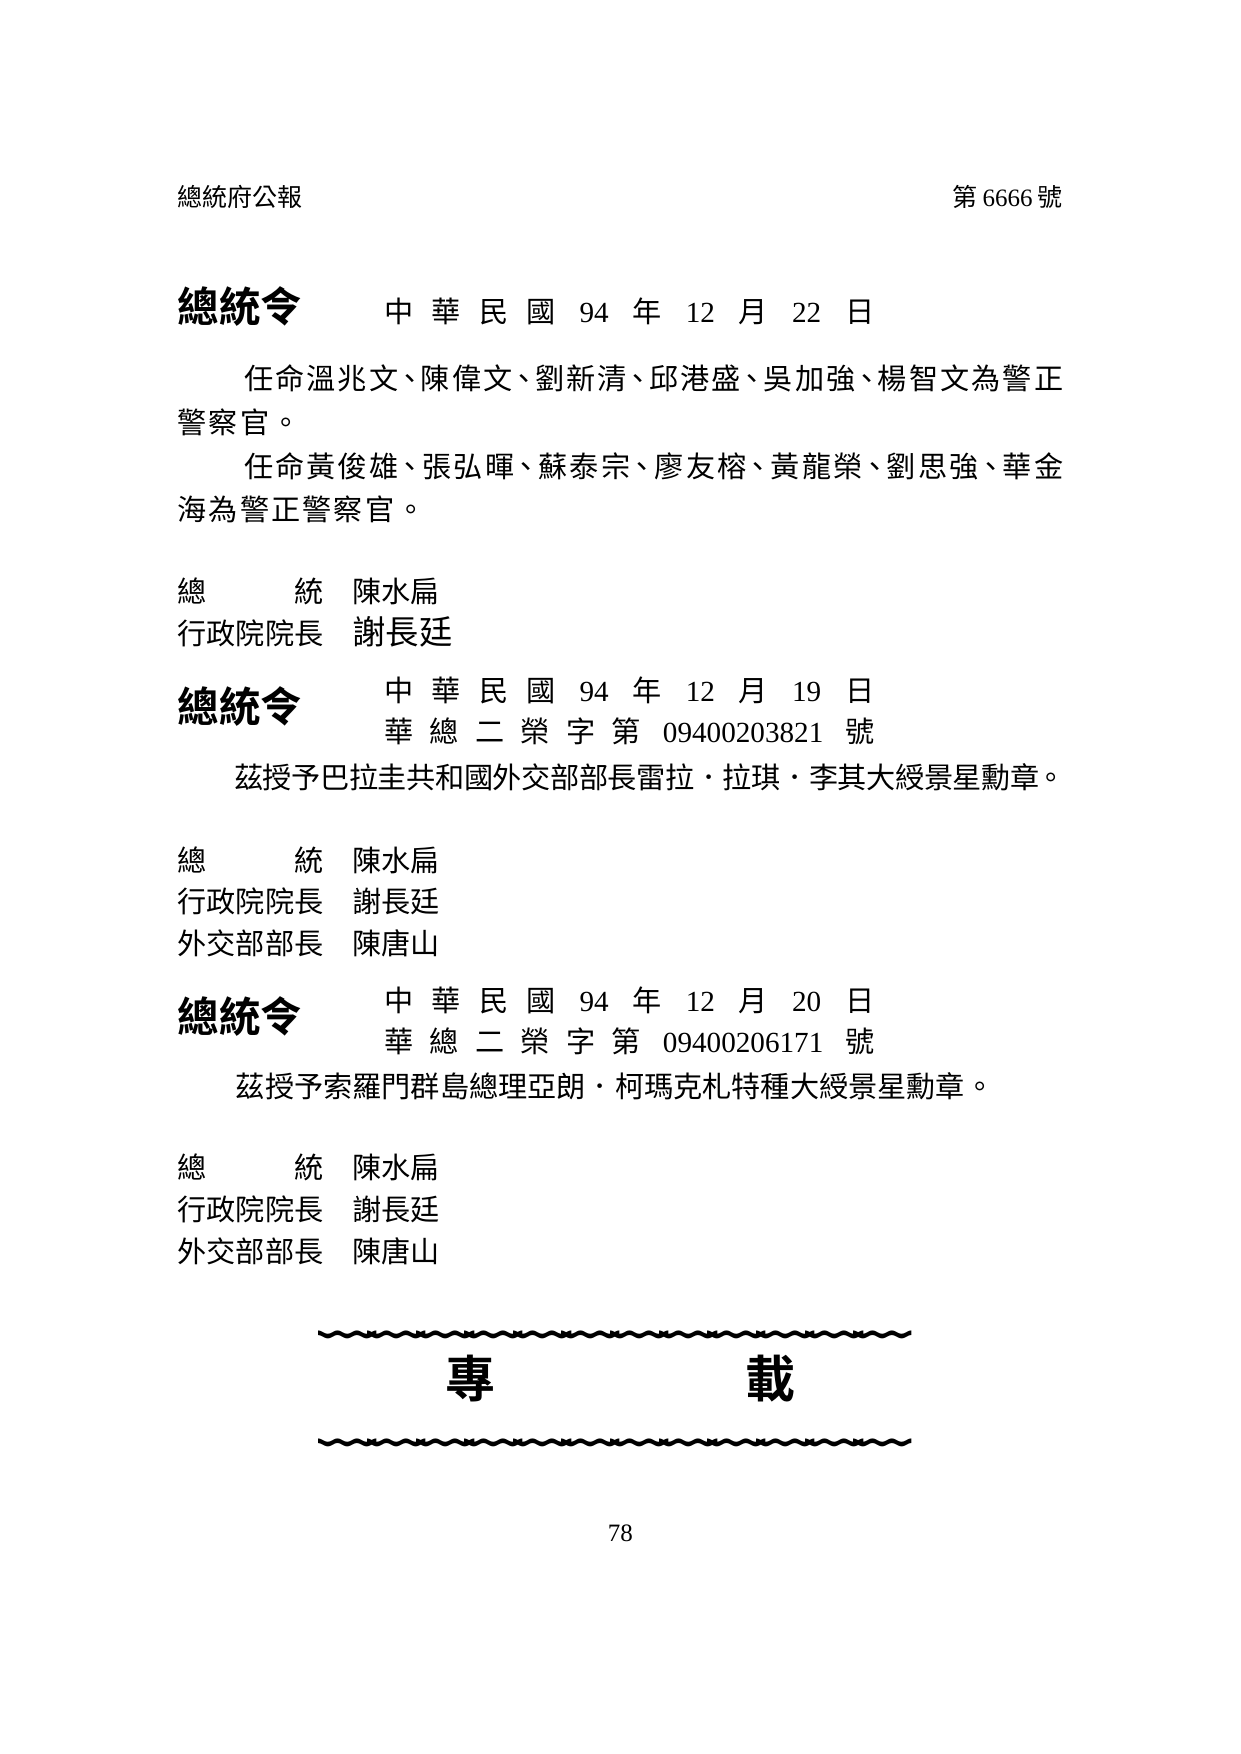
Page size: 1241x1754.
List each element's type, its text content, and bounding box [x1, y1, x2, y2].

text 行政院院長 謝長廷 [177, 1187, 1063, 1229]
table_header 總統令 [174, 975, 381, 1064]
table_header 總統令 [174, 665, 381, 754]
text 茲授予巴拉圭共和國外交部部長雷拉．拉琪．李其大綬景星勳章。 [177, 754, 1063, 798]
text 專 載 [177, 1351, 1063, 1409]
text 總 統 陳水扁 [177, 569, 1063, 611]
text ﹏﹏﹏﹏﹏﹏﹏﹏﹏﹏﹏﹏ [177, 1421, 1063, 1446]
text 茲授予索羅門群島總理亞朗．柯瑪克札特種大綬景星勳章。 [177, 1064, 1063, 1106]
text 總 統 陳水扁 [177, 1146, 1063, 1187]
text 外交部部長 陳唐山 [177, 921, 1063, 963]
table_header 中華民國94年12月20日 華總二榮字第09400206171號 [381, 975, 877, 1064]
table_header 中華民國94年12月22日 [381, 266, 877, 354]
text 外交部部長 陳唐山 [177, 1229, 1063, 1271]
text 任命溫兆文、陳偉文、劉新清、邱港盛、吳加強、楊智文為警正警察官。 [177, 354, 1063, 442]
text 行政院院長 謝長廷 [177, 879, 1063, 921]
text 任命黃俊雄、張弘暉、蘇泰宗、廖友榕、黃龍榮、劉思強、華金海為警正警察官。 [177, 442, 1063, 529]
text 總 統 陳水扁 [177, 838, 1063, 879]
text ﹏﹏﹏﹏﹏﹏﹏﹏﹏﹏﹏﹏ [177, 1313, 1063, 1338]
table_header 中華民國94年12月19日 華總二榮字第09400203821號 [381, 665, 877, 754]
table_header 總統令 [174, 266, 381, 354]
text 行政院院長 謝長廷 [177, 611, 1063, 653]
